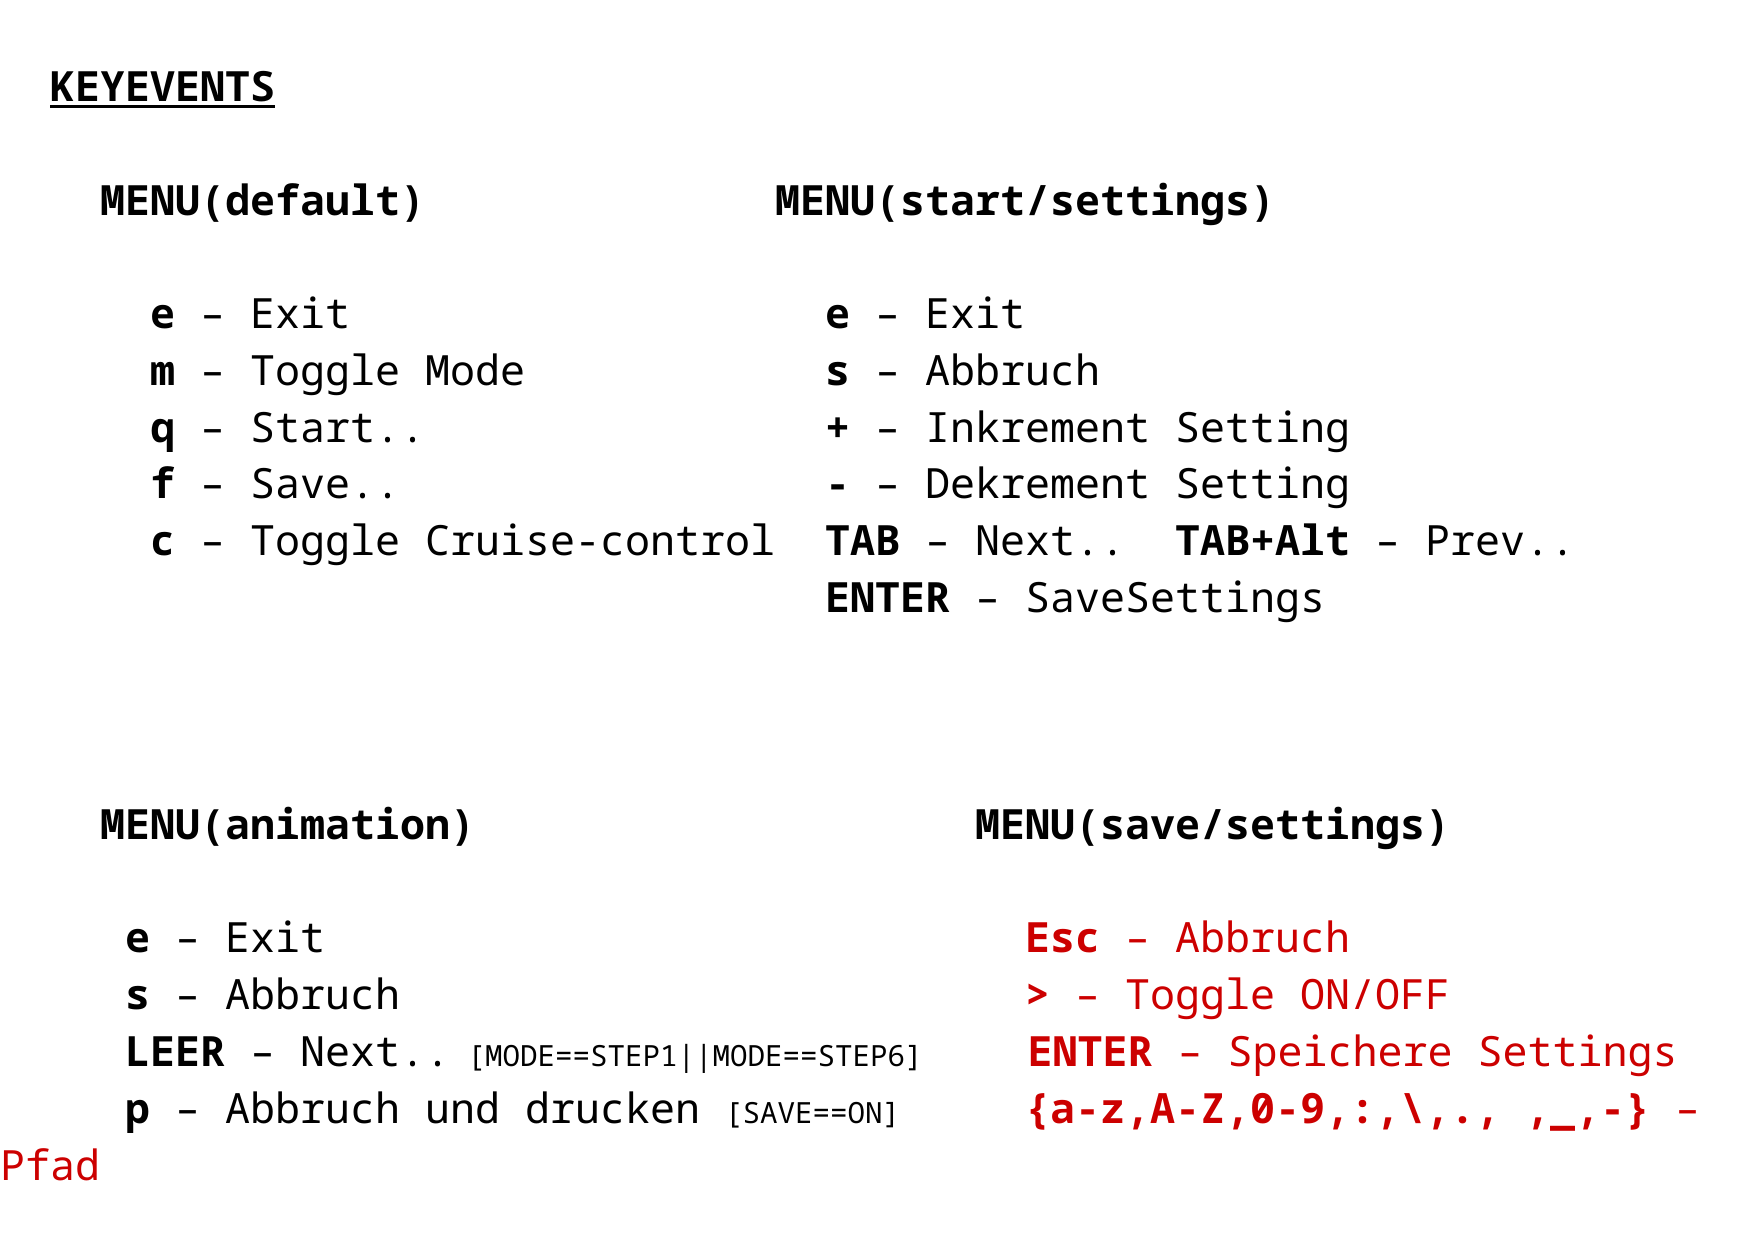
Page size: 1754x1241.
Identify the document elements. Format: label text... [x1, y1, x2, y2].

text q – Start.. + – Inkrement Setting [0, 397, 1754, 454]
text s – Abbruch > – Toggle ON/OFF [0, 965, 1754, 1022]
text e – Exit Esc – Abbruch [0, 908, 1754, 965]
text c – Toggle Cruise-control TAB – Next.. TAB+Alt – Prev.. [0, 511, 1754, 568]
text ENTER – SaveSettings [0, 568, 1754, 624]
text LEER – Next.. [MODE==STEP1||MODE==STEP6] ENTER – Speichere Settings [0, 1022, 1754, 1079]
text KEYEVENTS [0, 57, 1754, 113]
text e – Exit e – Exit [0, 284, 1754, 341]
text m – Toggle Mode s – Abbruch [0, 341, 1754, 397]
text MENU(animation) MENU(save/settings) [0, 795, 1754, 852]
text p – Abbruch und drucken [SAVE==ON] {a-z,A-Z,0-9,:,\,., ,_,-} – Pfad [0, 1079, 1754, 1192]
text f – Save.. - – Dekrement Setting [0, 454, 1754, 511]
text MENU(default) MENU(start/settings) [0, 170, 1754, 227]
